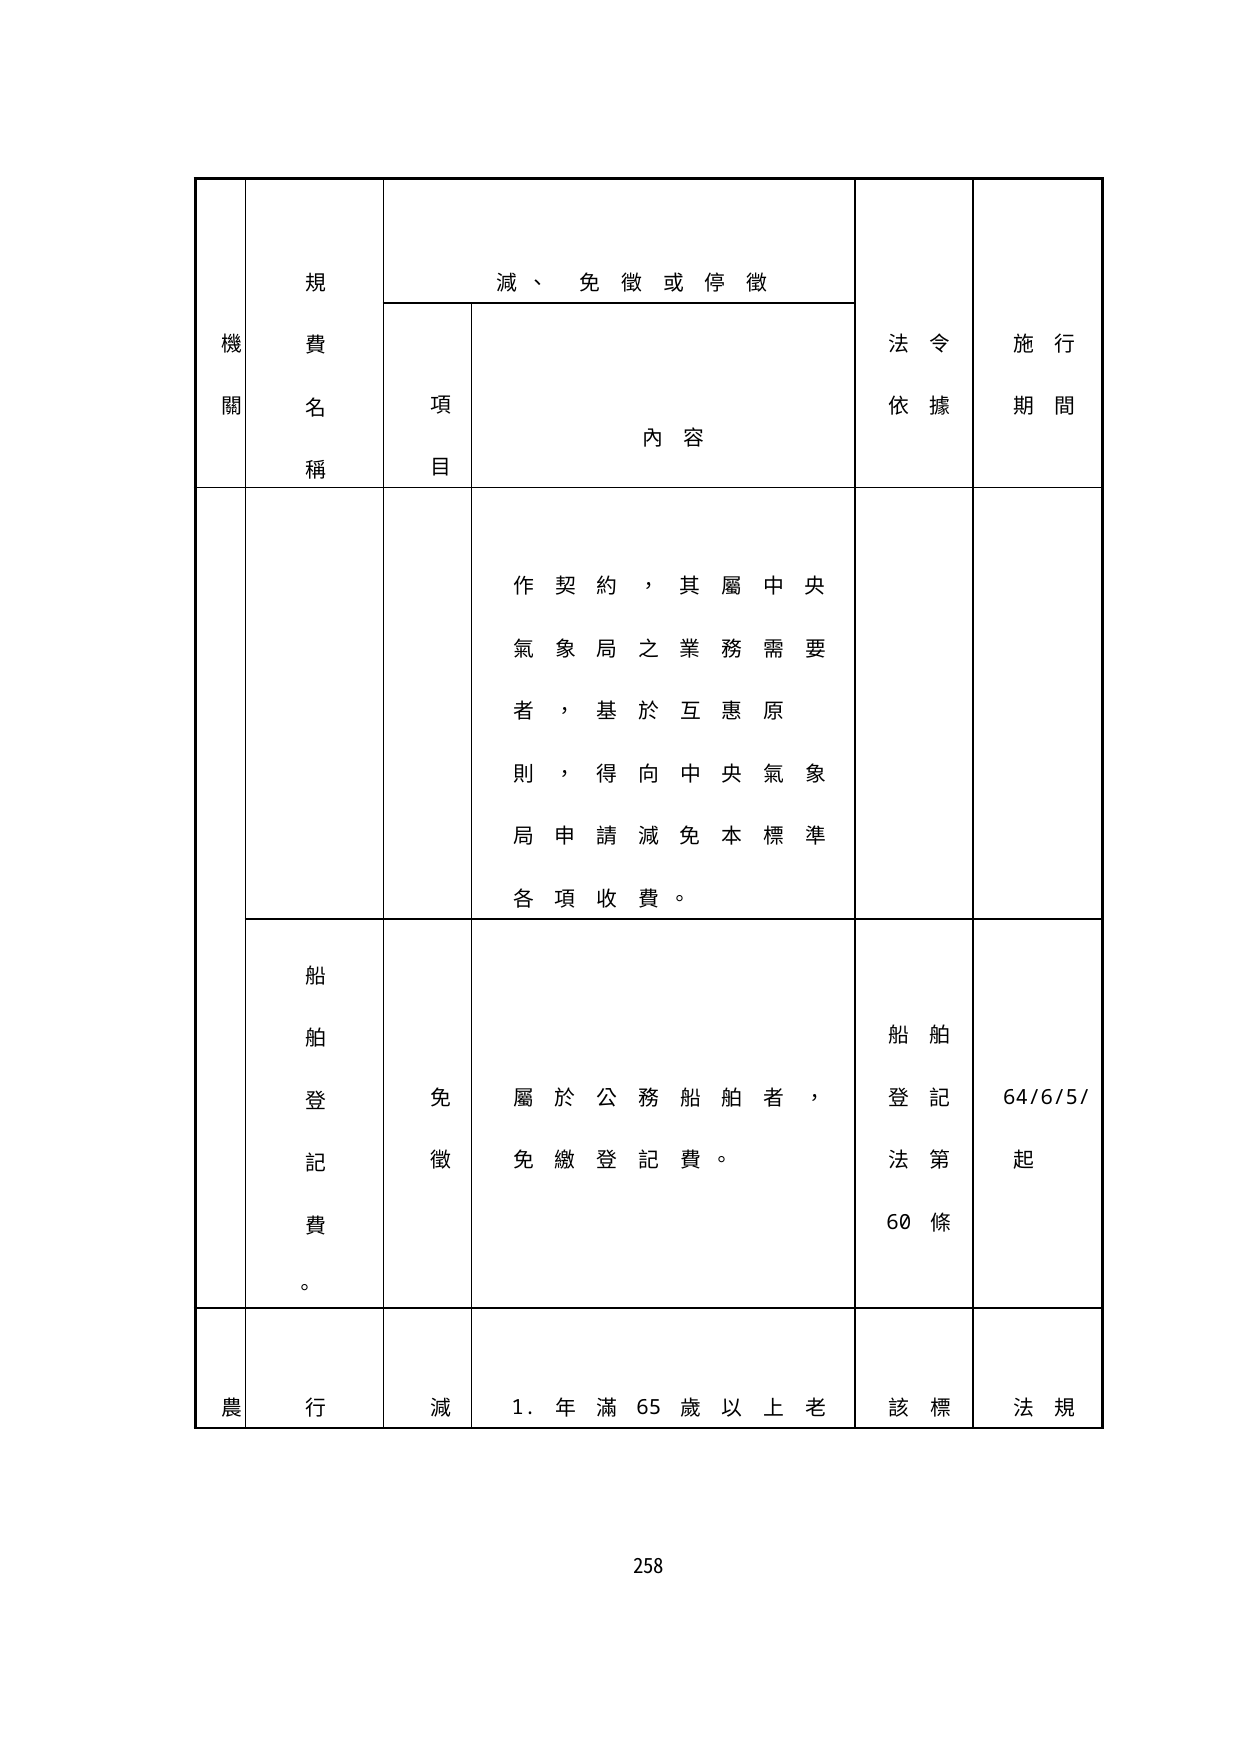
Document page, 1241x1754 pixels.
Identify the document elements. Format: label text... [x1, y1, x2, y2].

table_header 法令依據 [856, 180, 972, 487]
table_cell [856, 488, 972, 918]
table_header 機關 [197, 180, 245, 487]
table_header 施行期間 [974, 180, 1101, 487]
table_cell 農 [197, 1309, 245, 1427]
table_cell 屬於公務船舶者，免繳登記費。 [472, 920, 854, 1307]
table_cell [246, 488, 383, 918]
table_cell [197, 488, 245, 1307]
table_cell 減 [384, 1309, 471, 1427]
table_cell 1.年滿65歲以上老 [472, 1309, 854, 1427]
table_cell 船舶登記法第60條 [856, 920, 972, 1307]
table_cell 船舶登記費。 [246, 920, 383, 1307]
table_header 減、免徵或停徵 [384, 180, 854, 302]
table_cell [974, 488, 1101, 918]
table_cell 內容 [472, 304, 854, 487]
table_cell 64/6/5/起 [974, 920, 1101, 1307]
table_cell 該標 [856, 1309, 972, 1427]
table_cell 項目 [384, 304, 471, 487]
table_cell [384, 488, 471, 918]
table_header 規費名稱 [246, 180, 383, 487]
table_cell 免徵 [384, 920, 471, 1307]
table_cell 作契約，其屬中央氣象局之業務需要者，基於互惠原則，得向中央氣象局申請減免本標準各項收費。 [472, 488, 854, 918]
table_cell 行 [246, 1309, 383, 1427]
table_cell 法規 [974, 1309, 1101, 1427]
